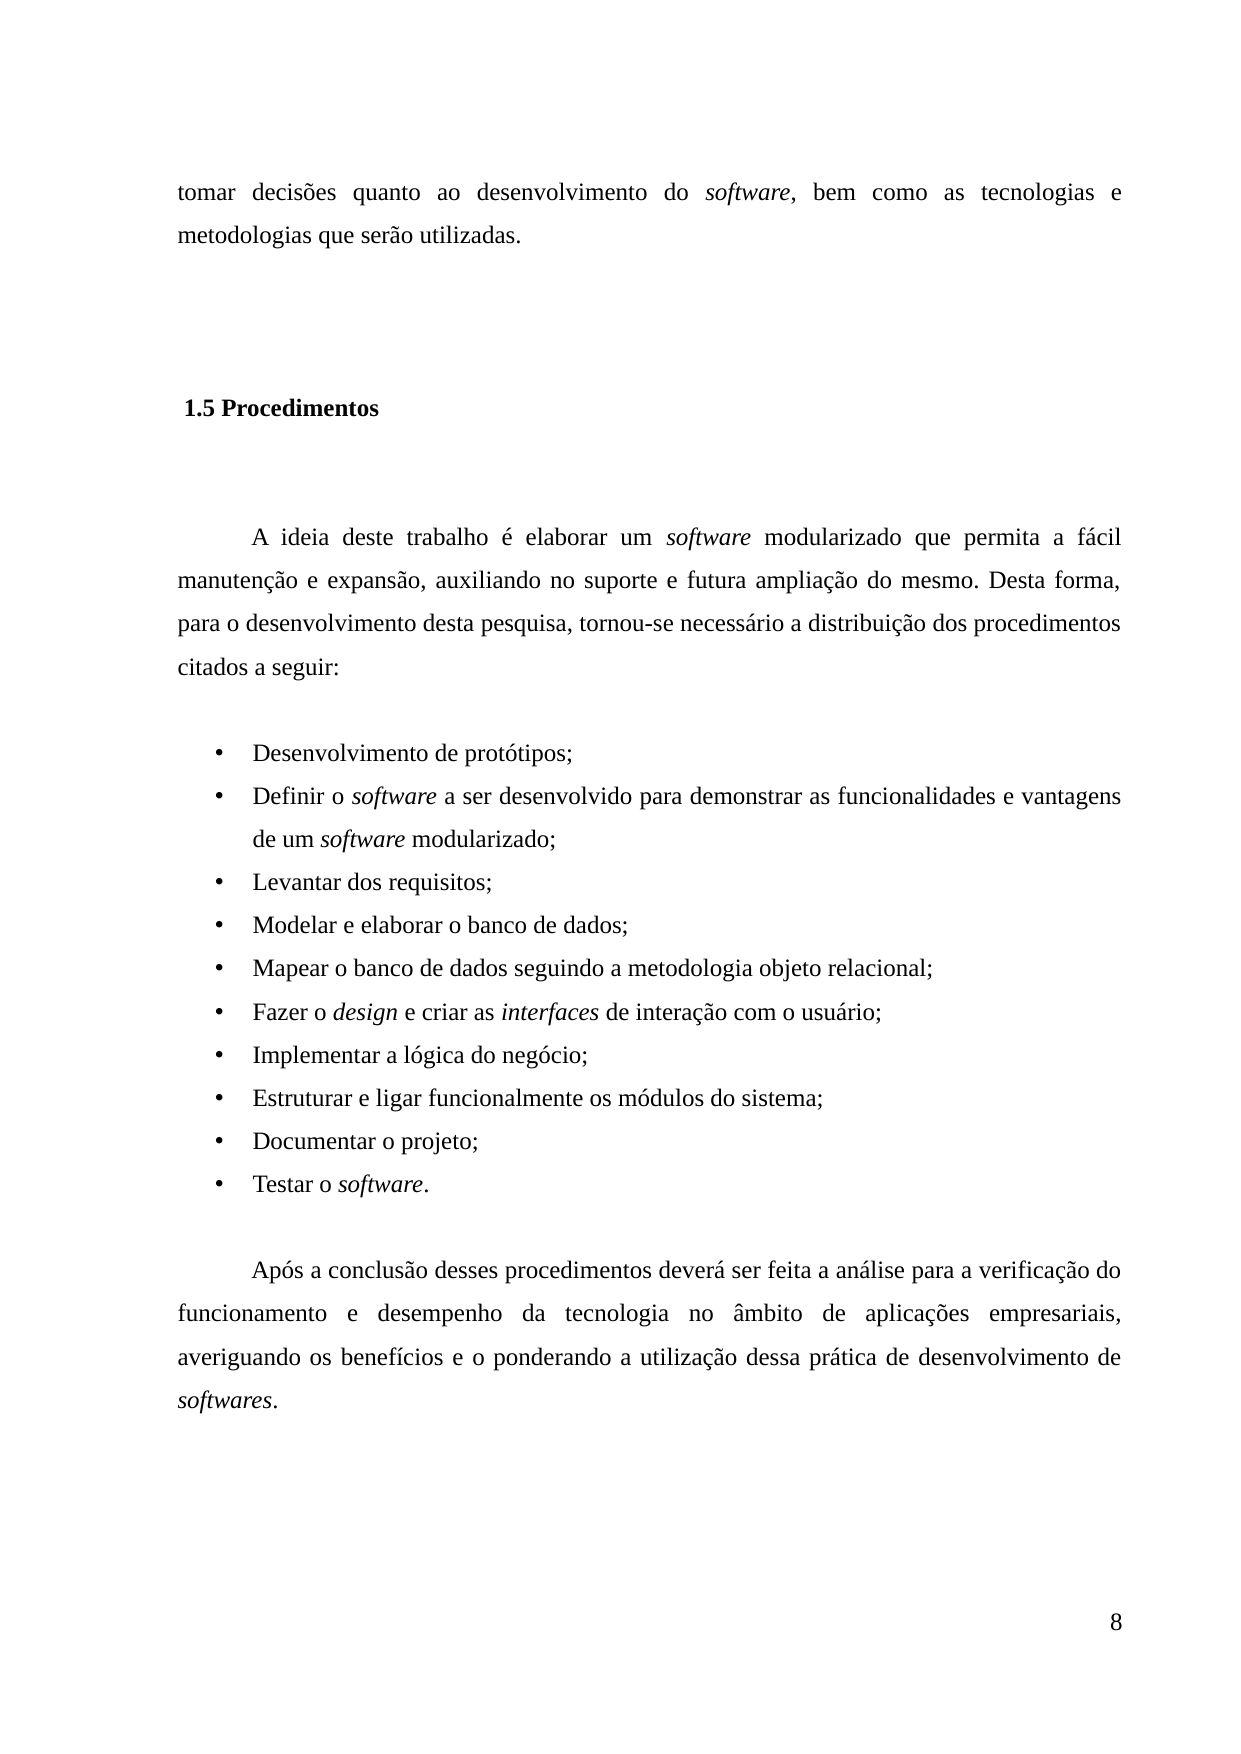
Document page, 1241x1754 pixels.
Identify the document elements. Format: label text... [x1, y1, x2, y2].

list Estruturar e ligar funcionalmente os módulos do sistema; [215, 1083, 1122, 1112]
list Implementar a lógica do negócio; [215, 1040, 1122, 1068]
list Modelar e elaborar o banco de dados; [215, 910, 1122, 939]
list Fazer o design e criar as interfaces de interação com o usuário; [215, 997, 1122, 1025]
text A ideia deste trabalho é elaborar um software modularizado que permita a fácil manutenção e expansão, auxiliando no suporte e futura ampliação do mesmo. Desta forma, para o desenvolvimento desta pesquisa, tornou-se necessário a distribuição dos procedimentos citados a seguir: [177, 522, 1122, 680]
list Levantar dos requisitos; [215, 867, 1122, 896]
subtitle Procedimentos [177, 393, 1122, 422]
list Documentar o projeto; [215, 1126, 1122, 1155]
list Testar o software. [215, 1169, 1122, 1198]
text Após a conclusão desses procedimentos deverá ser feita a análise para a verificação do funcionamento e desempenho da tecnologia no âmbito de aplicações empresariais, averiguando os benefícios e o ponderando a utilização dessa prática de desenvolvimento de softwares. [177, 1255, 1122, 1413]
list Mapear o banco de dados seguindo a metodologia objeto relacional; [215, 953, 1122, 982]
list Desenvolvimento de protótipos; [215, 738, 1122, 767]
text tomar decisões quanto ao desenvolvimento do software, bem como as tecnologias e metodologias que serão utilizadas. [177, 177, 1122, 249]
list Definir o software a ser desenvolvido para demonstrar as funcionalidades e vantagens de um software modularizado; [215, 781, 1122, 853]
